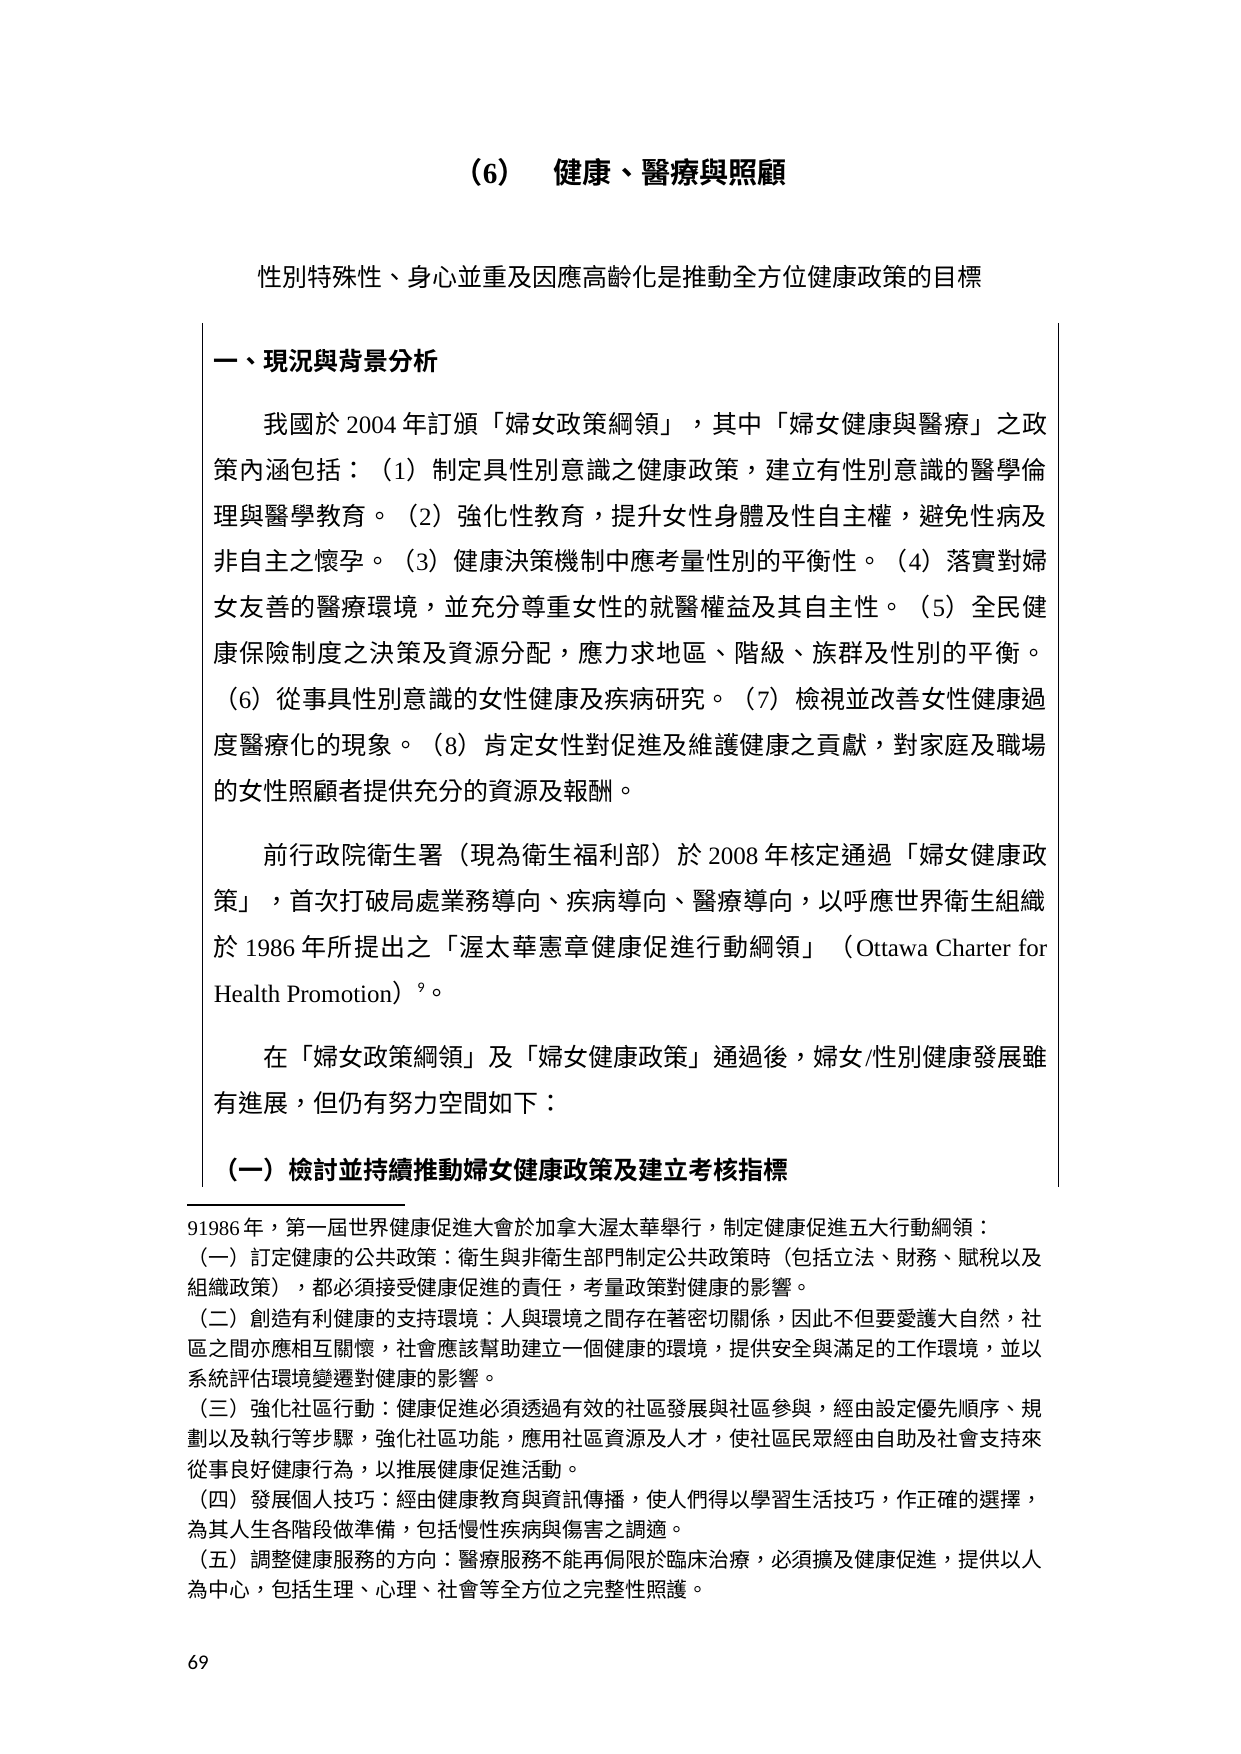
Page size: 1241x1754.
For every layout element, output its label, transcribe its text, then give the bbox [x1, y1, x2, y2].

subtitle 健康、醫療與照顧 [187, 150, 1053, 192]
table_cell 我國於2004年訂頒「婦女政策綱領」，其中「婦女健康與醫療」之政策內涵包括：（1）制定具性別意識之健康政策，建立有性別意識的醫學倫理與醫學教育。（2）強化性教育，提升女性身體及性自主權，避免性病及非自主之懷孕。（3）健康決策機制中應考量性別的平衡性。（4）落實對婦女友善的醫療環境，並充分尊重女性的就醫權益及其自主性。（5）全民健康保險制度之決策及資源分配，應力求地區、階級、族群及性別的平衡。（6）從事具性別意識的女性健康及疾病研究。（7）檢視並改善女性健康過度醫療化的現象。（8）肯定女性對促進及維護健康之貢獻，對家庭及職場的女性照顧者提供充分的資源及報酬。 前行政院衛生署（現為衛生福利部）於2008年核定通過「婦女健康政策」，首次打破局處業務導向、疾病導向、醫療導向，以呼應世界衛生組織於1986年所提出之「渥太華憲章健康促進行動綱領」（Ottawa Charter for Health Promotion）。 在「婦女政策綱領」及「婦女健康政策」通過後，婦女/性別健康發展雖有進展，但仍有努力空間如下： [203, 378, 1058, 1150]
table_cell （一）檢討並持續推動婦女健康政策及建立考核指標 [203, 1150, 1058, 1187]
table_header 一、現況與背景分析 [203, 323, 1058, 378]
text 性別特殊性、身心並重及因應高齡化是推動全方位健康政策的目標 [187, 258, 1053, 294]
